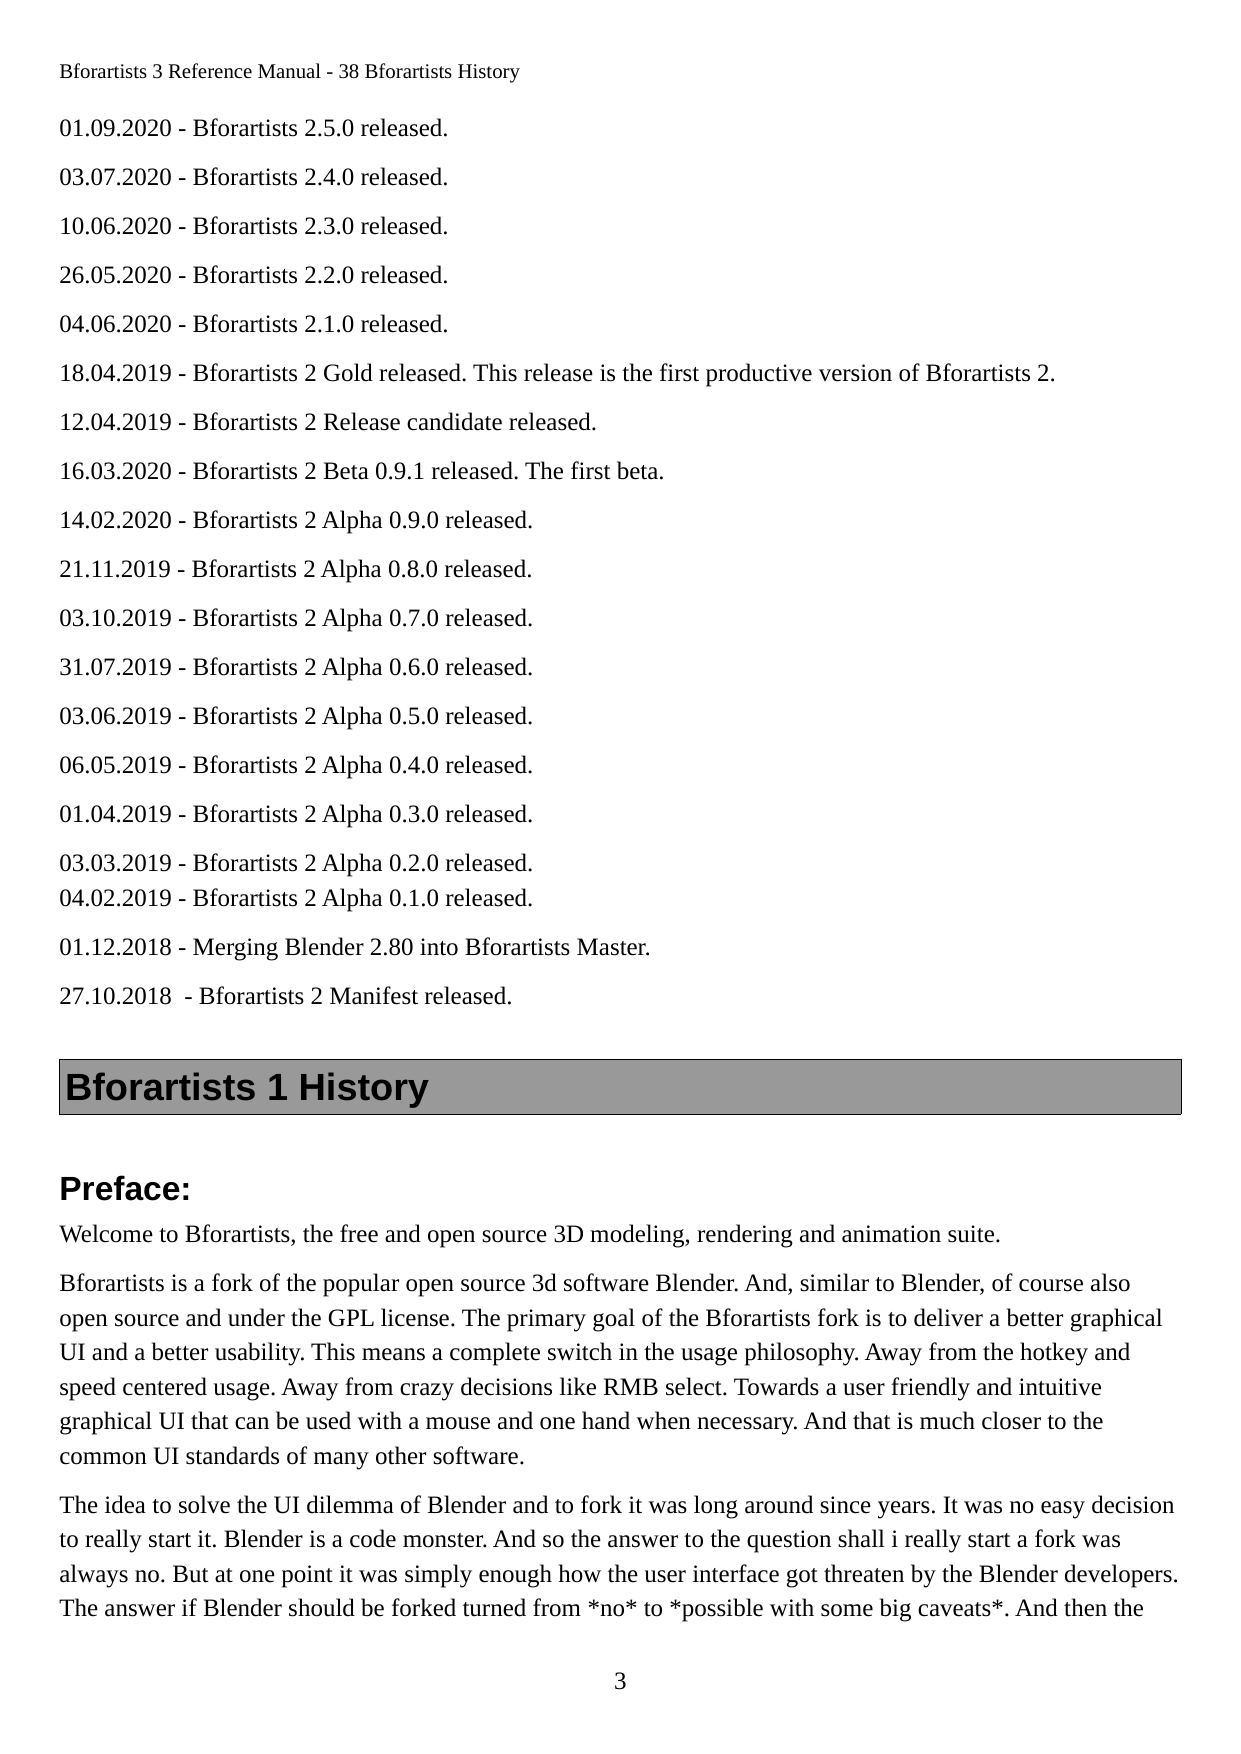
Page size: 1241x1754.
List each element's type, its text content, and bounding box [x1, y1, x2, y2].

text 10.06.2020 - Bforartists 2.3.0 released. [59, 211, 1181, 239]
subtitle Preface: [59, 1168, 1181, 1207]
text 03.06.2019 - Bforartists 2 Alpha 0.5.0 released. [59, 701, 1181, 730]
text 03.03.2019 - Bforartists 2 Alpha 0.2.0 released. 04.02.2019 - Bforartists 2 Alpha 0.1.0 released. [59, 848, 1181, 912]
text 12.04.2019 - Bforartists 2 Release candidate released. [59, 407, 1181, 436]
text 14.02.2020 - Bforartists 2 Alpha 0.9.0 released. [59, 505, 1181, 534]
text 21.11.2019 - Bforartists 2 Alpha 0.8.0 released. [59, 554, 1181, 583]
text 18.04.2019 - Bforartists 2 Gold released. This release is the first productive version of Bforartists 2. [59, 358, 1181, 387]
text 16.03.2020 - Bforartists 2 Beta 0.9.1 released. The first beta. [59, 456, 1181, 485]
text 26.05.2020 - Bforartists 2.2.0 released. [59, 260, 1181, 288]
text 31.07.2019 - Bforartists 2 Alpha 0.6.0 released. [59, 652, 1181, 681]
text 06.05.2019 - Bforartists 2 Alpha 0.4.0 released. [59, 750, 1181, 779]
text 27.10.2018 - Bforartists 2 Manifest released. [59, 981, 1181, 1010]
text 04.06.2020 - Bforartists 2.1.0 released. [59, 309, 1181, 338]
text 03.10.2019 - Bforartists 2 Alpha 0.7.0 released. [59, 603, 1181, 632]
text 01.04.2019 - Bforartists 2 Alpha 0.3.0 released. [59, 799, 1181, 828]
text 01.09.2020 - Bforartists 2.5.0 released. [59, 113, 1181, 141]
text Bforartists is a fork of the popular open source 3d software Blender. And, similar to Blender, of course also open source and under the GPL license. The primary goal of the Bforartists fork is to deliver a better graphical UI and a better usability. This means a complete switch in the usage philosophy. Away from the hotkey and speed centered usage. Away from crazy decisions like RMB select. Towards a user friendly and intuitive graphical UI that can be used with a mouse and one hand when necessary. And that is much closer to the common UI standards of many other software. [59, 1268, 1181, 1470]
text Welcome to Bforartists, the free and open source 3D modeling, rendering and animation suite. [59, 1219, 1181, 1248]
text 01.12.2018 - Merging Blender 2.80 into Bforartists Master. [59, 932, 1181, 961]
table_header Bforartists 1 History [60, 1060, 1181, 1114]
text The idea to solve the UI dilemma of Blender and to fork it was long around since years. It was no easy decision to really start it. Blender is a code monster. And so the answer to the question shall i really start a fork was always no. But at one point it was simply enough how the user interface got threaten by the Blender developers. The answer if Blender should be forked turned from *no* to *possible with some big caveats*. And then the [59, 1490, 1181, 1622]
text 03.07.2020 - Bforartists 2.4.0 released. [59, 162, 1181, 190]
